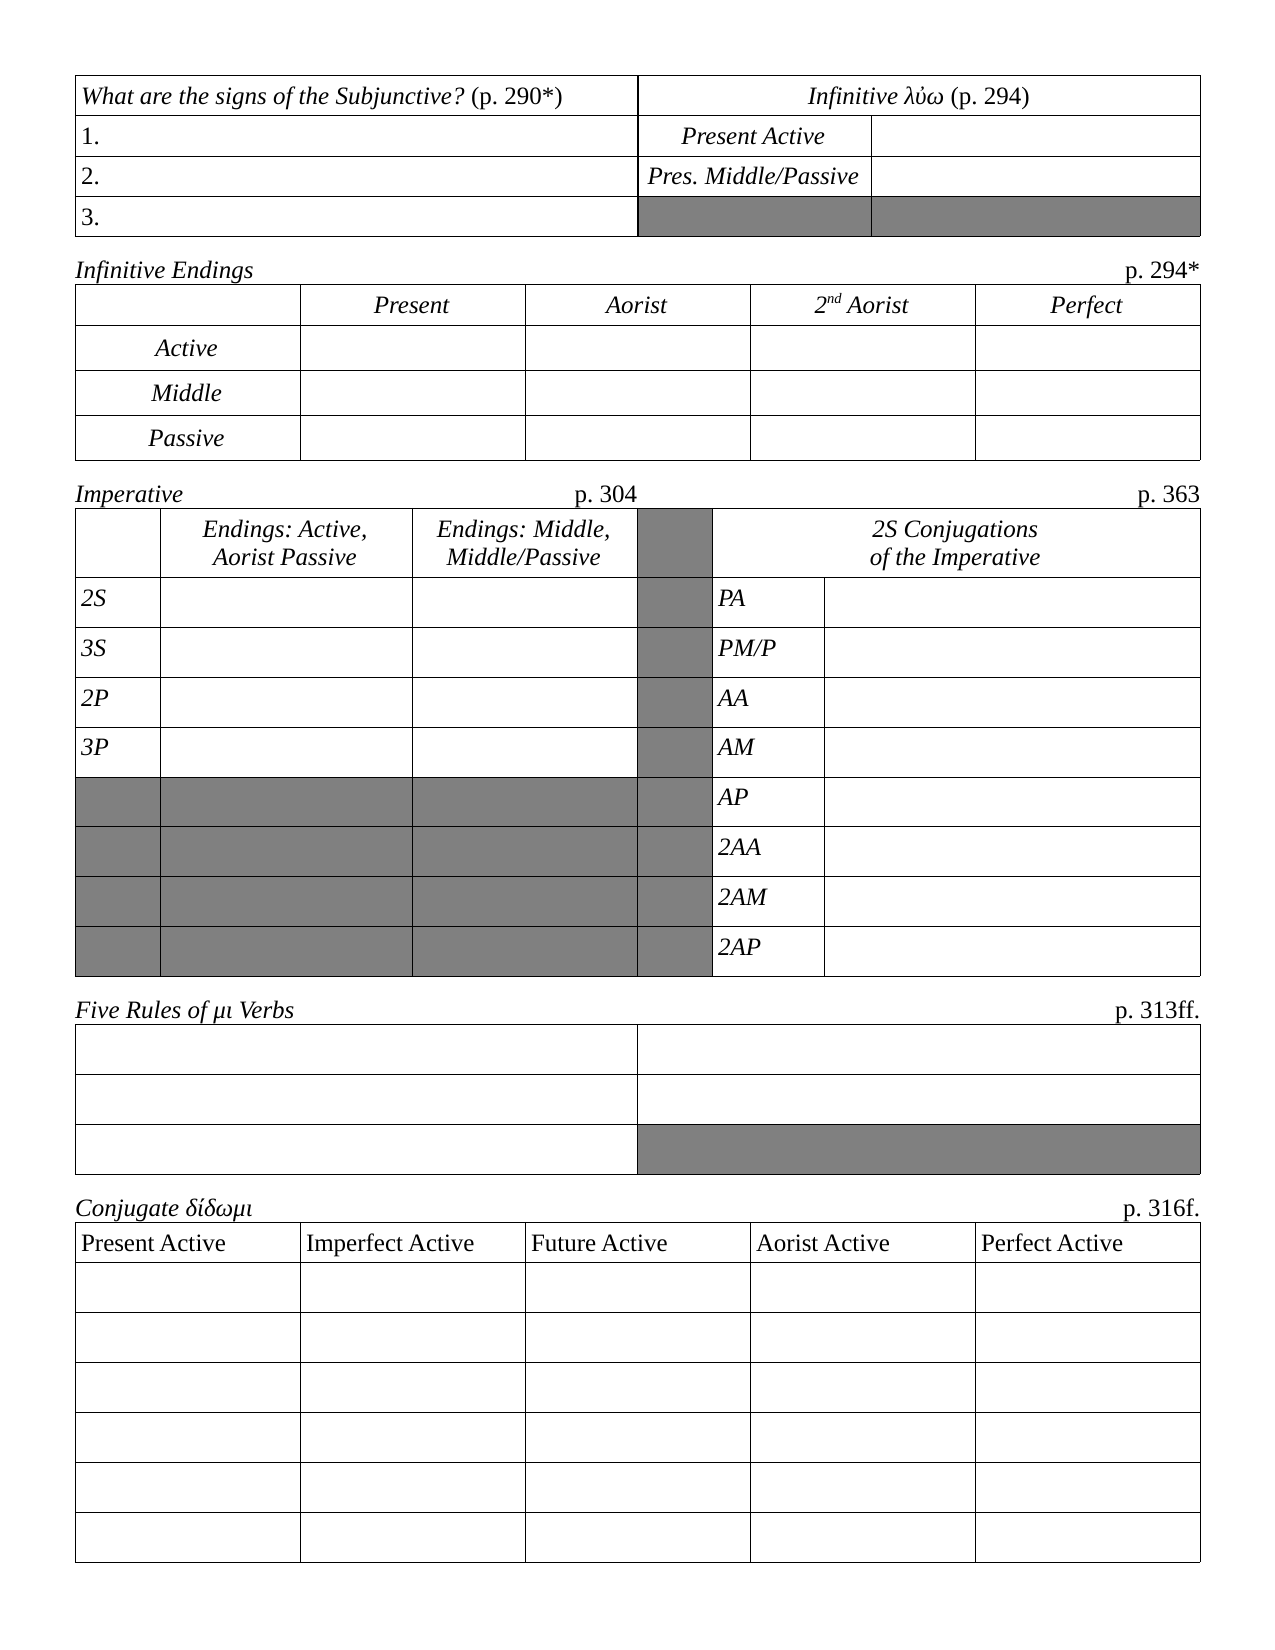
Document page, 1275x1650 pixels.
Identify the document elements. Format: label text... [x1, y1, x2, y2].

table_cell [413, 827, 637, 876]
table_header Perfect Active [976, 1223, 1200, 1262]
table_cell [76, 1125, 637, 1174]
table_header [638, 1025, 1200, 1074]
table_cell [526, 1413, 750, 1462]
text Conjugate δίδωμι p. 316f. [75, 1193, 1200, 1222]
table_header Present Active [76, 1223, 300, 1262]
table_header Endings: Middle, Middle/Passive [413, 509, 637, 577]
table_cell 2AP [713, 927, 824, 976]
table_cell Active [76, 326, 300, 370]
table_cell [825, 927, 1200, 976]
table_cell [76, 1363, 300, 1412]
table_cell 2S [76, 578, 160, 627]
table_cell [751, 416, 975, 460]
table_cell PM/P [713, 628, 824, 677]
table_header Imperfect Active [301, 1223, 525, 1262]
table_cell [638, 877, 712, 926]
table_header Infinitive λὐω (p. 294) [639, 76, 1200, 115]
table_cell [413, 628, 637, 677]
table_cell [76, 927, 160, 976]
table_cell [638, 728, 712, 777]
table_cell [976, 326, 1200, 370]
table_cell [976, 1313, 1200, 1362]
table_cell [413, 778, 637, 826]
table_cell [638, 628, 712, 677]
table_cell [301, 1413, 525, 1462]
table_cell [976, 1263, 1200, 1312]
text Imperative p. 304 p. 363 [75, 479, 1200, 508]
table_cell [301, 1263, 525, 1312]
table_cell [76, 1513, 300, 1562]
table_cell [976, 1463, 1200, 1512]
table_cell [526, 1363, 750, 1412]
table_cell [872, 116, 1200, 156]
table_cell [976, 1413, 1200, 1462]
table_cell [639, 197, 871, 236]
table_cell [301, 1513, 525, 1562]
table_cell [161, 927, 412, 976]
table_cell [825, 877, 1200, 926]
table_cell [825, 778, 1200, 826]
table_cell [76, 1313, 300, 1362]
text Five Rules of μι Verbs p. 313ff. [75, 995, 1200, 1024]
table_header [638, 509, 712, 577]
table_cell [638, 927, 712, 976]
table_header [76, 509, 160, 577]
table_cell [976, 1363, 1200, 1412]
table_cell [301, 371, 525, 415]
table_cell [301, 1463, 525, 1512]
table_cell Passive [76, 416, 300, 460]
table_cell 2P [76, 678, 160, 727]
table_cell 2AM [713, 877, 824, 926]
table_cell Middle [76, 371, 300, 415]
table_cell [413, 728, 637, 777]
table_cell [526, 1463, 750, 1512]
table_cell [526, 1263, 750, 1312]
table_header Endings: Active, Aorist Passive [161, 509, 412, 577]
table_cell AP [713, 778, 824, 826]
table_cell [976, 371, 1200, 415]
table_cell [76, 877, 160, 926]
table_cell 1. [76, 116, 637, 156]
table_cell [161, 678, 412, 727]
text Infinitive Endings p. 294* [75, 256, 1200, 284]
table_cell [413, 927, 637, 976]
table_cell [638, 778, 712, 826]
table_cell [413, 877, 637, 926]
table_cell [301, 326, 525, 370]
table_cell [751, 326, 975, 370]
table_cell [161, 728, 412, 777]
table_cell [751, 1313, 975, 1362]
table_cell [76, 1075, 637, 1124]
table_cell [413, 578, 637, 627]
table_cell [301, 416, 525, 460]
table_cell [825, 628, 1200, 677]
table_cell 3. [76, 197, 637, 236]
table_cell [526, 326, 750, 370]
table_cell [161, 877, 412, 926]
table_cell [76, 778, 160, 826]
table_cell PA [713, 578, 824, 627]
table_cell [751, 1413, 975, 1462]
table_header Aorist [526, 285, 750, 324]
table_cell [76, 1413, 300, 1462]
table_cell [413, 678, 637, 727]
table_cell 2AA [713, 827, 824, 876]
table_cell [526, 1513, 750, 1562]
table_cell [161, 778, 412, 826]
table_cell [526, 416, 750, 460]
table_cell [825, 678, 1200, 727]
table_cell Present Active [639, 116, 871, 156]
table_cell [301, 1363, 525, 1412]
table_cell [638, 1075, 1200, 1124]
table_cell [638, 678, 712, 727]
table_cell [161, 827, 412, 876]
table_cell [301, 1313, 525, 1362]
table_cell [638, 578, 712, 627]
table_cell [825, 827, 1200, 876]
table_header [76, 285, 300, 324]
table_cell [161, 628, 412, 677]
table_cell 3S [76, 628, 160, 677]
table_cell [751, 1513, 975, 1562]
table_cell [76, 1263, 300, 1312]
table_header Aorist Active [751, 1223, 975, 1262]
table_cell [751, 1363, 975, 1412]
table_cell [825, 578, 1200, 627]
table_cell [161, 578, 412, 627]
table_header Perfect [976, 285, 1200, 324]
table_cell [638, 1125, 1200, 1174]
table_cell [751, 371, 975, 415]
table_cell [976, 1513, 1200, 1562]
table_header 2S Conjugations of the Imperative [713, 509, 1200, 577]
table_cell AM [713, 728, 824, 777]
table_cell 3P [76, 728, 160, 777]
table_cell [76, 827, 160, 876]
table_cell [638, 827, 712, 876]
table_cell [872, 197, 1200, 236]
table_cell [751, 1463, 975, 1512]
table_header Present [301, 285, 525, 324]
table_cell [526, 1313, 750, 1362]
table_cell [872, 157, 1200, 196]
table_cell [751, 1263, 975, 1312]
table_cell Pres. Middle/Passive [639, 157, 871, 196]
table_cell [976, 416, 1200, 460]
table_cell 2. [76, 157, 637, 196]
table_header [76, 1025, 637, 1074]
table_header What are the signs of the Subjunctive? (p. 290*) [76, 76, 637, 115]
table_cell [825, 728, 1200, 777]
table_header 2nd Aorist [751, 285, 975, 324]
table_header Future Active [526, 1223, 750, 1262]
table_cell [76, 1463, 300, 1512]
table_cell AA [713, 678, 824, 727]
table_cell [526, 371, 750, 415]
